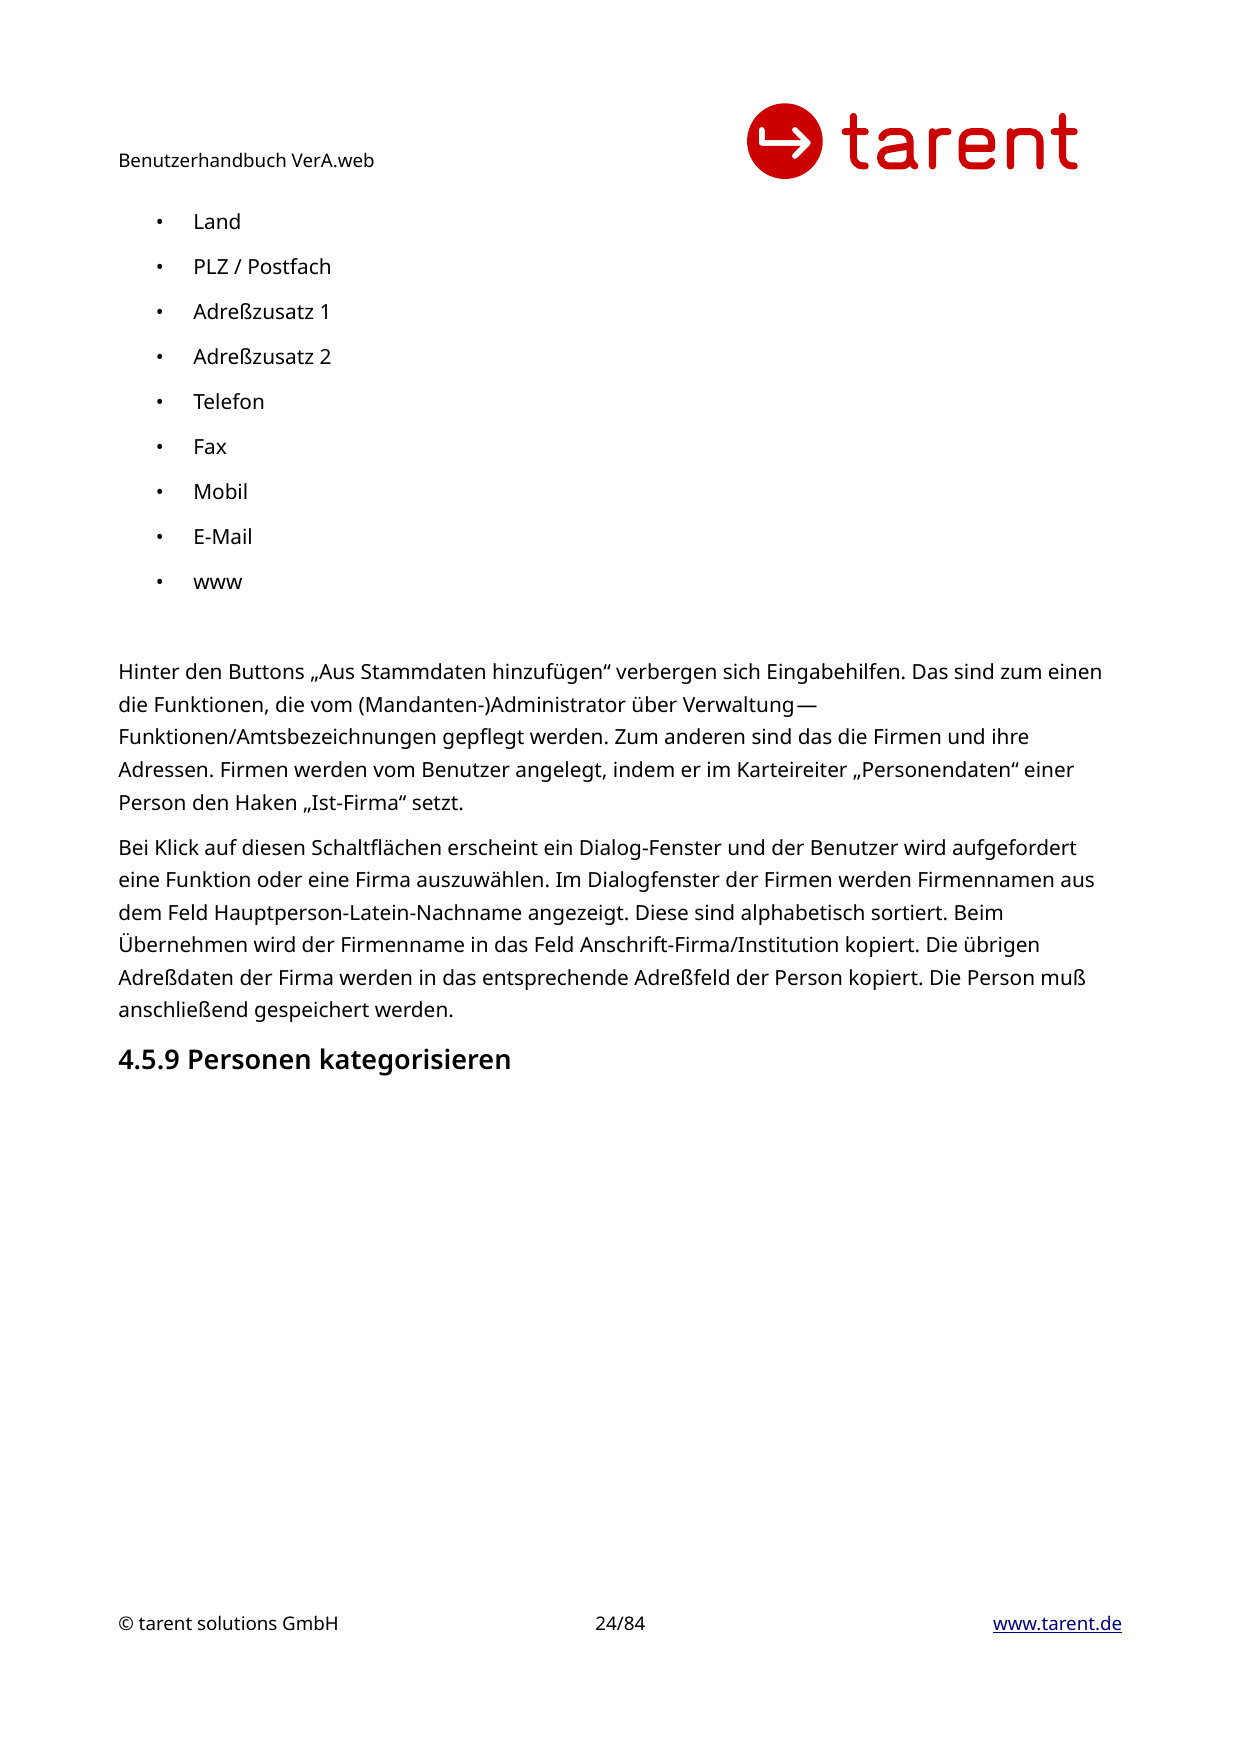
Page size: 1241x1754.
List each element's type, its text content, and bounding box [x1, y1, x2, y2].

list Land [156, 207, 1122, 236]
list Adreßzusatz 2 [156, 342, 1122, 371]
subtitle Personen kategorisieren [118, 1041, 1122, 1077]
list Fax [156, 432, 1122, 461]
list E-Mail [156, 522, 1122, 551]
text Bei Klick auf diesen Schaltflächen erscheint ein Dialog-Fenster und der Benutzer wird aufgefordert eine Funktion oder eine Firma auszuwählen. Im Dialogfenster der Firmen werden Firmennamen aus dem Feld Hauptperson-Latein-Nachname angezeigt. Diese sind alphabetisch sortiert. Beim Übernehmen wird der Firmenname in das Feld Anschrift-Firma/Institution kopiert. Die übrigen Adreßdaten der Firma werden in das entsprechende Adreßfeld der Person kopiert. Die Person muß anschließend gespeichert werden. [118, 833, 1122, 1024]
list PLZ / Postfach [156, 252, 1122, 281]
list Telefon [156, 387, 1122, 416]
list Mobil [156, 477, 1122, 506]
list www [156, 567, 1122, 596]
list Adreßzusatz 1 [156, 297, 1122, 326]
text Hinter den Buttons „Aus Stammdaten hinzufügen“ verbergen sich Eingabehilfen. Das sind zum einen die Funktionen, die vom (Mandanten-)Administrator über Verwaltung — Funktionen/Amtsbezeichnungen gepflegt werden. Zum anderen sind das die Firmen und ihre Adressen. Firmen werden vom Benutzer angelegt, indem er im Karteireiter „Personendaten“ einer Person den Haken „Ist-Firma“ setzt. [118, 657, 1122, 816]
